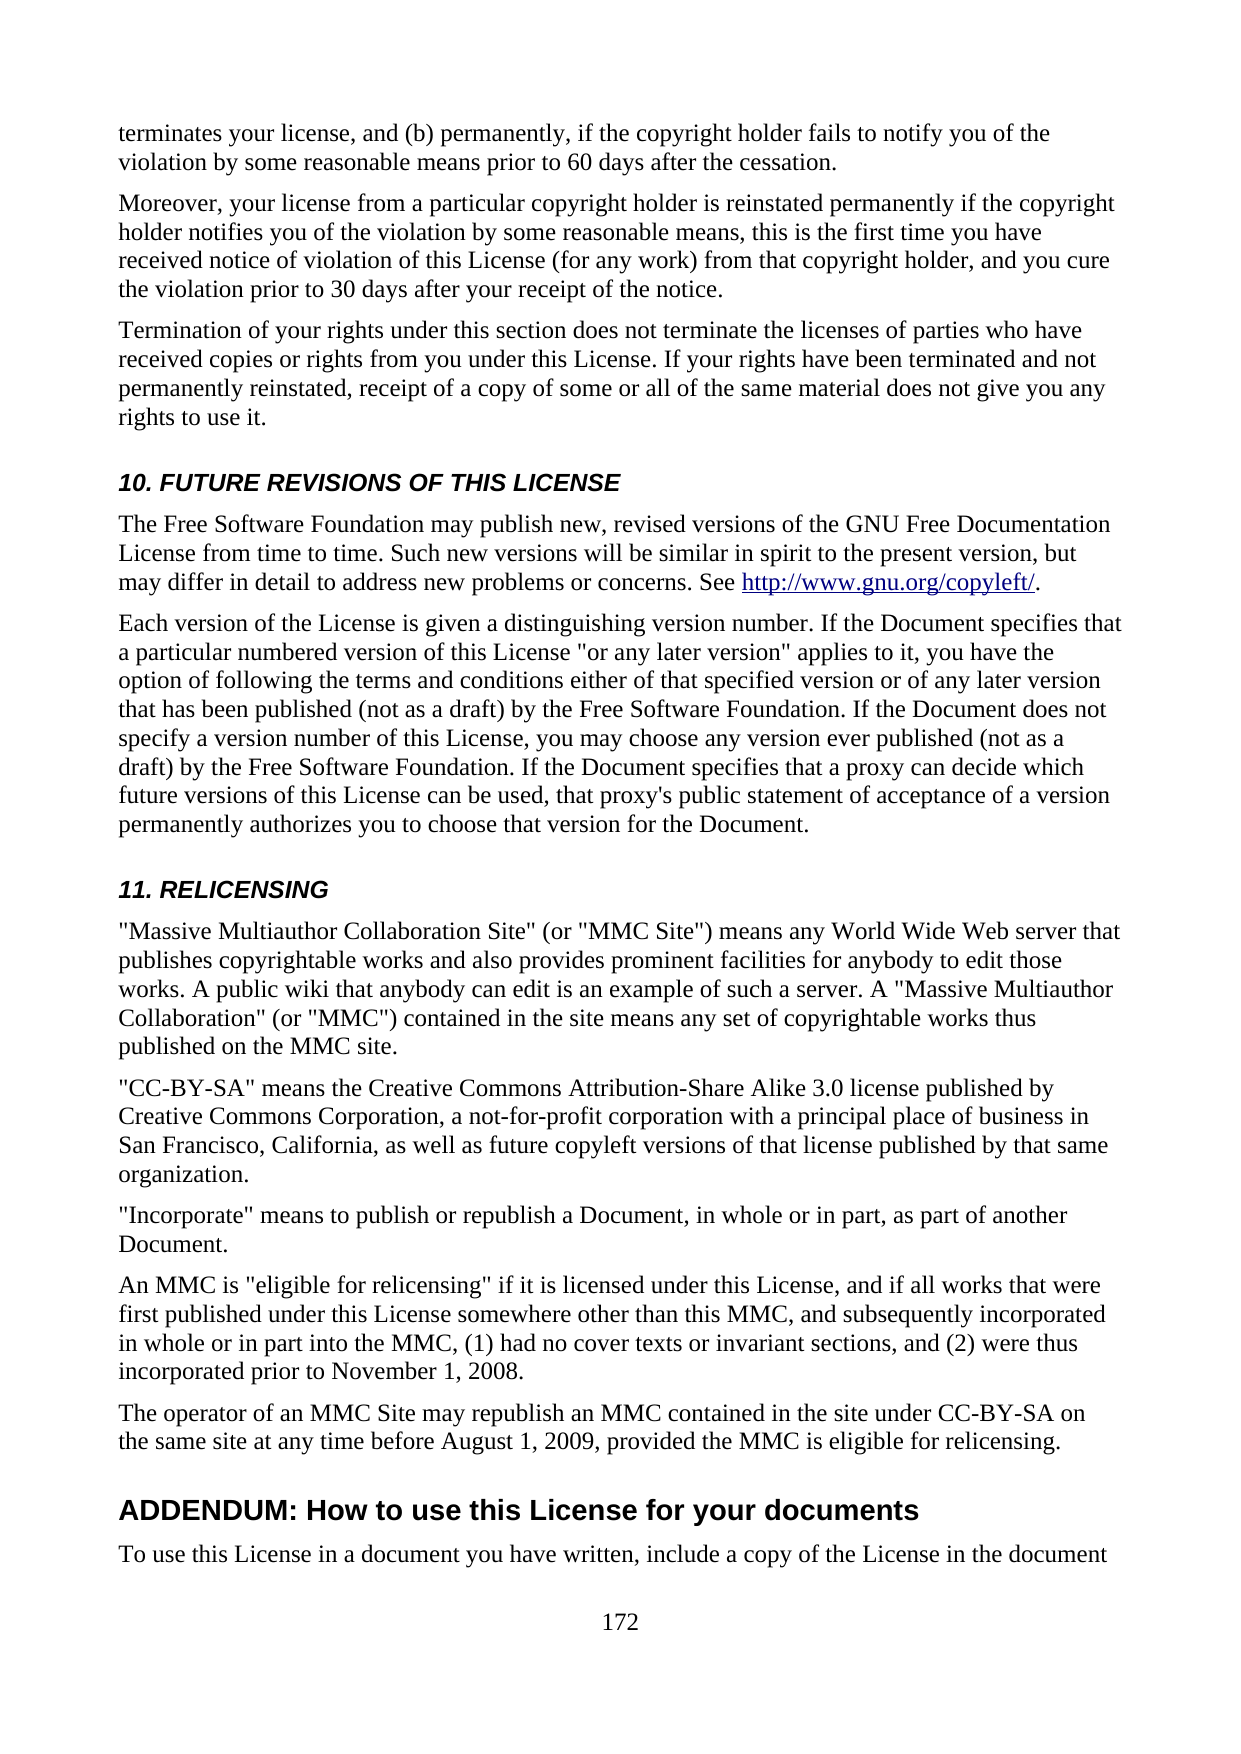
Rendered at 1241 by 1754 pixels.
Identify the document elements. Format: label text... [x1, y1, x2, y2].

text To use this License in a document you have written, include a copy of the License in the document [118, 1539, 1122, 1567]
text "Massive Multiauthor Collaboration Site" (or "MMC Site") means any World Wide Web server that publishes copyrightable works and also provides prominent facilities for anybody to edit those works. A public wiki that anybody can edit is an example of such a server. A "Massive Multiauthor Collaboration" (or "MMC") contained in the site means any set of copyrightable works thus published on the MMC site. [118, 916, 1122, 1060]
text terminates your license, and (b) permanently, if the copyright holder fails to notify you of the violation by some reasonable means prior to 60 days after the cessation. [118, 118, 1122, 176]
text "Incorporate" means to publish or republish a Document, in whole or in part, as part of another Document. [118, 1200, 1122, 1258]
text An MMC is "eligible for relicensing" if it is licensed under this License, and if all works that were first published under this License somewhere other than this MMC, and subsequently incorporated in whole or in part into the MMC, (1) had no cover texts or invariant sections, and (2) were thus incorporated prior to November 1, 2008. [118, 1270, 1122, 1385]
text Termination of your rights under this section does not terminate the licenses of parties who have received copies or rights from you under this License. If your rights have been terminated and not permanently reinstated, receipt of a copy of some or all of the same material does not give you any rights to use it. [118, 316, 1122, 431]
subtitle ADDENDUM: How to use this License for your documents [118, 1493, 1122, 1526]
text "CC-BY-SA" means the Creative Commons Attribution-Share Alike 3.0 license published by Creative Commons Corporation, a not-for-profit corporation with a principal place of business in San Francisco, California, as well as future copyleft versions of that license published by that same organization. [118, 1073, 1122, 1188]
text The Free Software Foundation may publish new, revised versions of the GNU Free Documentation License from time to time. Such new versions will be similar in spirit to the present version, but may differ in detail to address new problems or concerns. See http://www.gnu.org/copyleft/. [118, 509, 1122, 595]
text The operator of an MMC Site may republish an MMC contained in the site under CC-BY-SA on the same site at any time before August 1, 2009, provided the MMC is eligible for relicensing. [118, 1398, 1122, 1455]
text Each version of the License is given a distinguishing version number. If the Document specifies that a particular numbered version of this License "or any later version" applies to it, you have the option of following the terms and conditions either of that specified version or of any later version that has been published (not as a draft) by the Free Software Foundation. If the Document does not specify a version number of this License, you may choose any version ever published (not as a draft) by the Free Software Foundation. If the Document specifies that a proxy can decide which future versions of this License can be used, that proxy's public statement of acceptance of a version permanently authorizes you to choose that version for the Document. [118, 608, 1122, 838]
text Moreover, your license from a particular copyright holder is reinstated permanently if the copyright holder notifies you of the violation by some reasonable means, this is the first time you have received notice of violation of this License (for any work) from that copyright holder, and you cure the violation prior to 30 days after your receipt of the notice. [118, 188, 1122, 303]
subtitle 11. RELICENSING [118, 875, 1122, 904]
subtitle 10. FUTURE REVISIONS OF THIS LICENSE [118, 468, 1122, 497]
